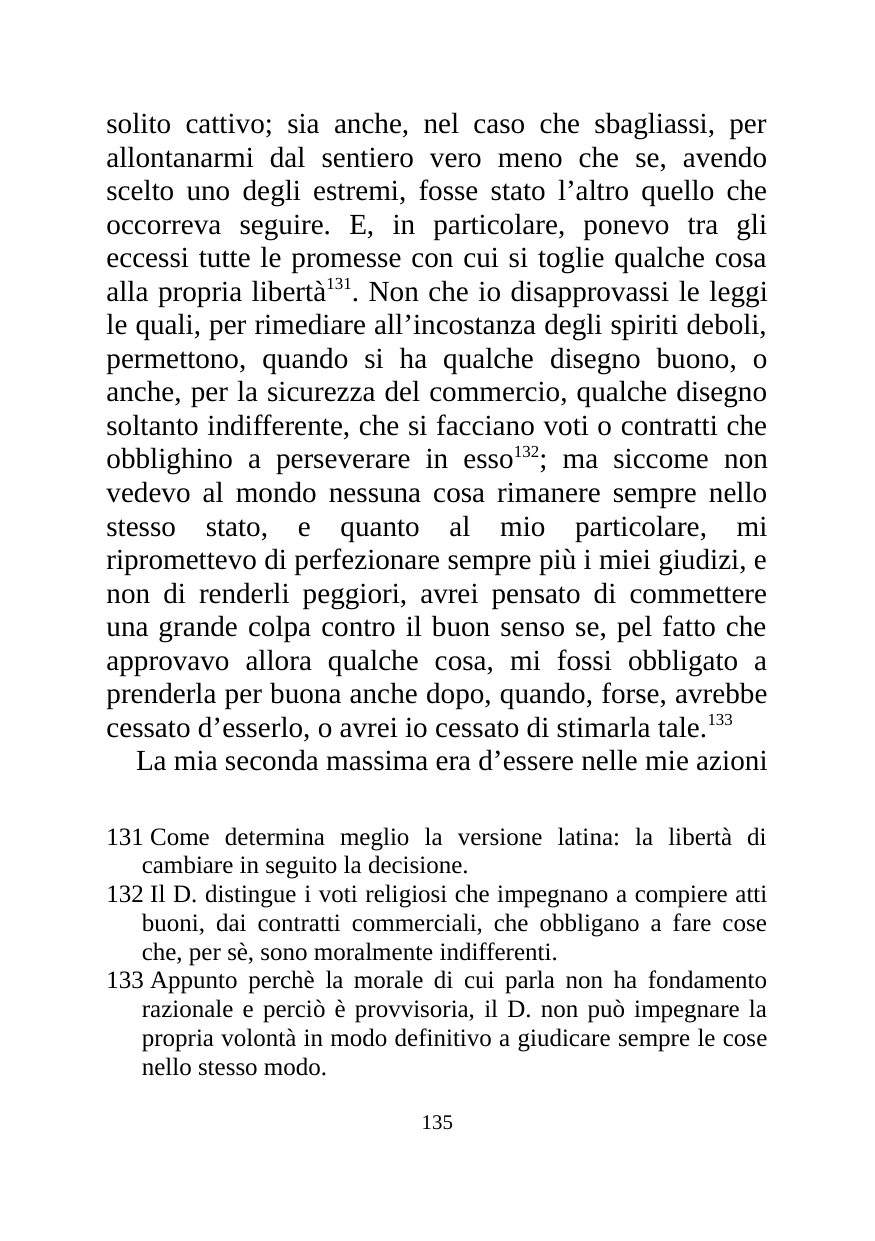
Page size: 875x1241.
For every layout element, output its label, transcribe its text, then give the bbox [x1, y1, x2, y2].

text solito cattivo; sia anche, nel caso che sbagliassi, per allontanarmi dal sentiero vero meno che se, avendo scelto uno degli estremi, fosse stato l’altro quello che occorreva seguire. E, in particolare, ponevo tra gli eccessi tutte le promesse con cui si toglie qualche cosa alla propria libertà. Non che io disapprovassi le leggi le quali, per rimediare all’incostanza degli spiriti deboli, permettono, quando si ha qualche disegno buono, o anche, per la sicurezza del commercio, qualche disegno soltanto indifferente, che si facciano voti o contratti che obblighino a perseverare in esso; ma siccome non vedevo al mondo nessuna cosa rimanere sempre nello stesso stato, e quanto al mio particolare, mi ripromettevo di perfezionare sempre più i miei giudizi, e non di renderli peggiori, avrei pensato di commettere una grande colpa contro il buon senso se, pel fatto che approvavo allora qualche cosa, mi fossi obbligato a prenderla per buona anche dopo, quando, forse, avrebbe cessato d’esserlo, o avrei io cessato di stimarla tale. [106, 106, 768, 743]
text Il D. distingue i voti religiosi che impegnano a compiere atti buoni, dai contratti commerciali, che obbligano a fare cose che, per sè, sono moralmente indifferenti. [106, 879, 768, 965]
text Appunto perchè la morale di cui parla non ha fondamento razionale e perciò è provvisoria, il D. non può impegnare la propria volontà in modo definitivo a giudicare sempre le cose nello stesso modo. [106, 965, 768, 1080]
text Come determina meglio la versione latina: la libertà di cambiare in seguito la decisione. [106, 822, 768, 879]
text La mia seconda massima era d’essere nelle mie azioni [106, 743, 768, 777]
